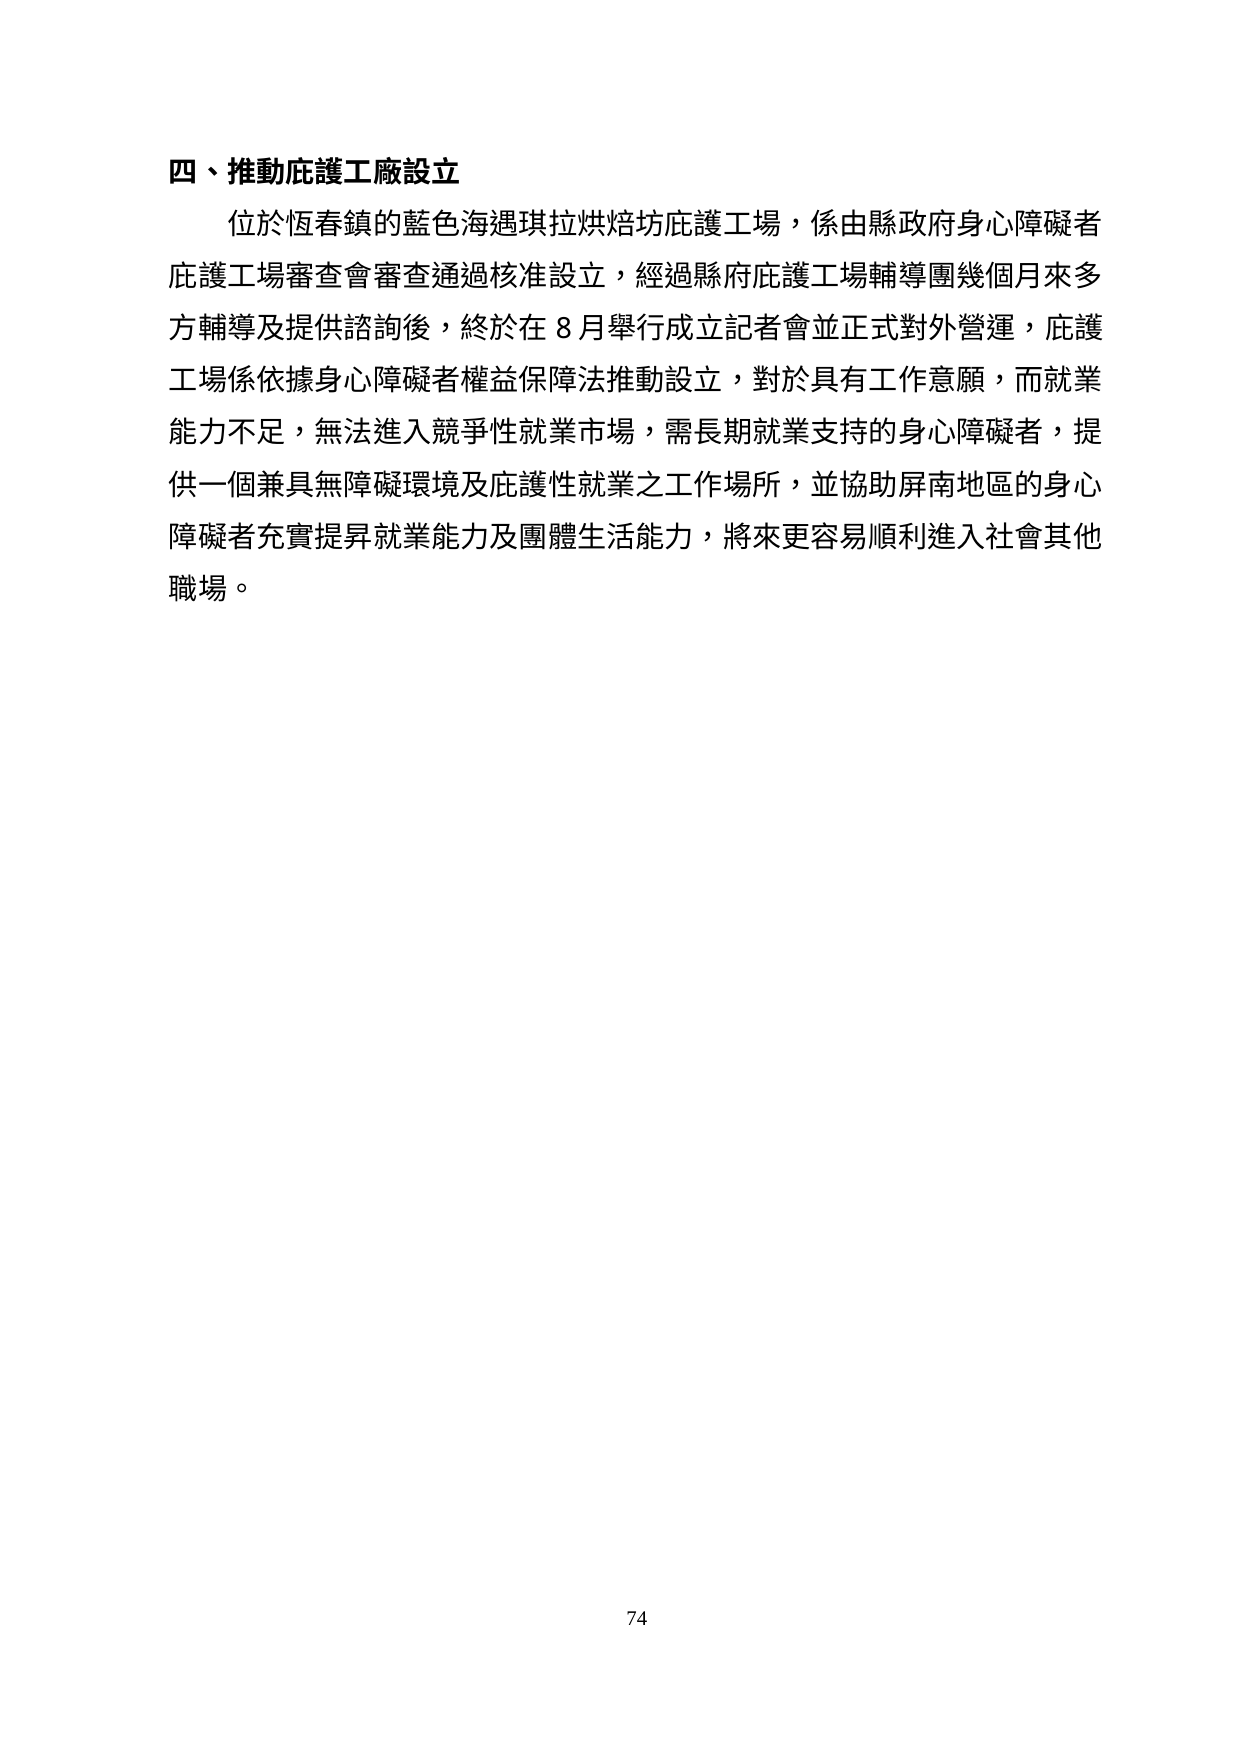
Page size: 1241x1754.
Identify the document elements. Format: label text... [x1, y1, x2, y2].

text 位於恆春鎮的藍色海遇琪拉烘焙坊庇護工場，係由縣政府身心障礙者庇護工場審查會審查通過核准設立，經過縣府庇護工場輔導團幾個月來多方輔導及提供諮詢後，終於在8月舉行成立記者會並正式對外營運，庇護工場係依據身心障礙者權益保障法推動設立，對於具有工作意願，而就業能力不足，無法進入競爭性就業市場，需長期就業支持的身心障礙者，提供一個兼具無障礙環境及庇護性就業之工作場所，並協助屏南地區的身心障礙者充實提昇就業能力及團體生活能力，將來更容易順利進入社會其他職場。 [169, 193, 1104, 609]
text 四、推動庇護工廠設立 [169, 141, 1104, 193]
